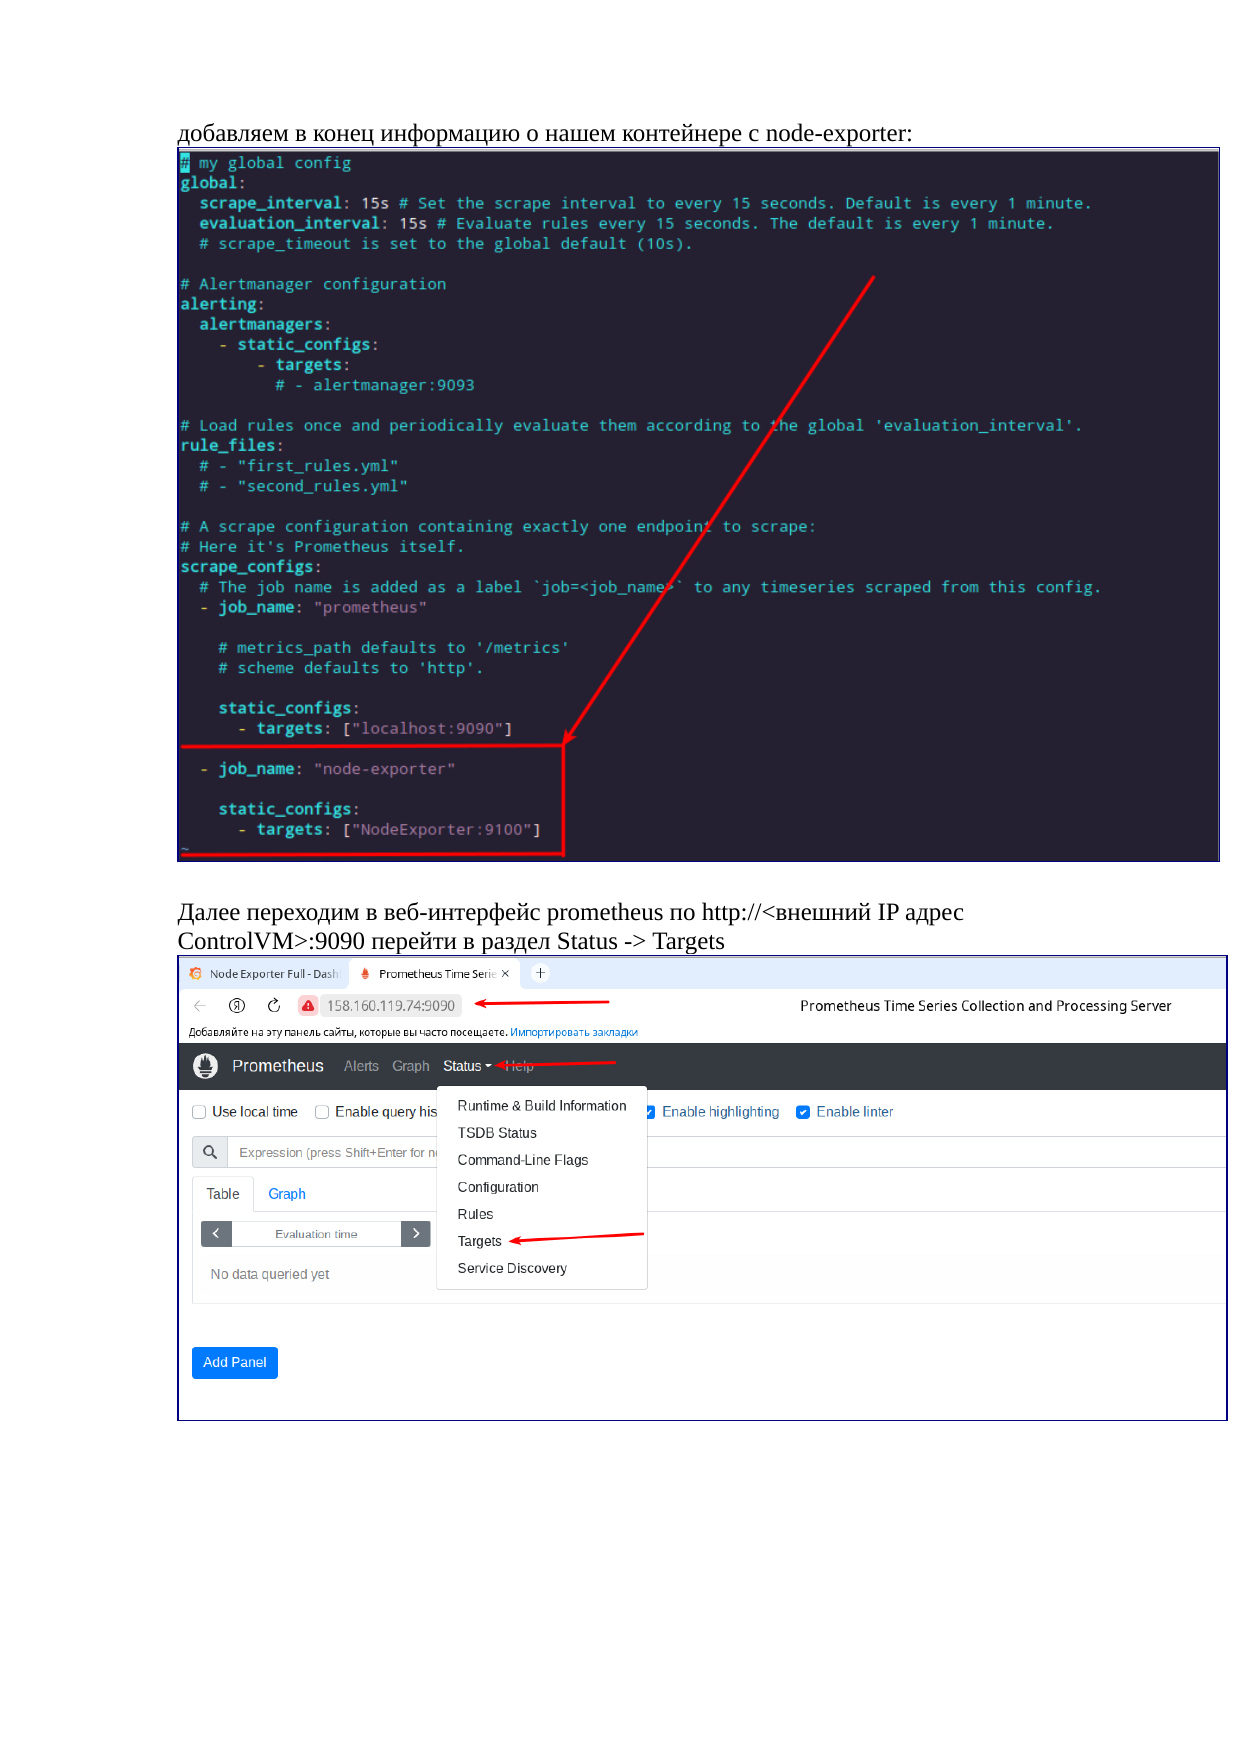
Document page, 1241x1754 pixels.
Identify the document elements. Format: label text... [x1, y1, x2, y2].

text Далее переходим в веб-интерфейс prometheus по http://<внешний IP адрес ControlVM>:9090 перейти в раздел Status -> Targets [177, 897, 1227, 955]
picture [179, 956, 1226, 1420]
text [177, 862, 1063, 868]
text [177, 1421, 1063, 1427]
text добавляем в конец информацию о нашем контейнере с node-exporter: [177, 118, 1063, 147]
picture [179, 148, 1219, 861]
